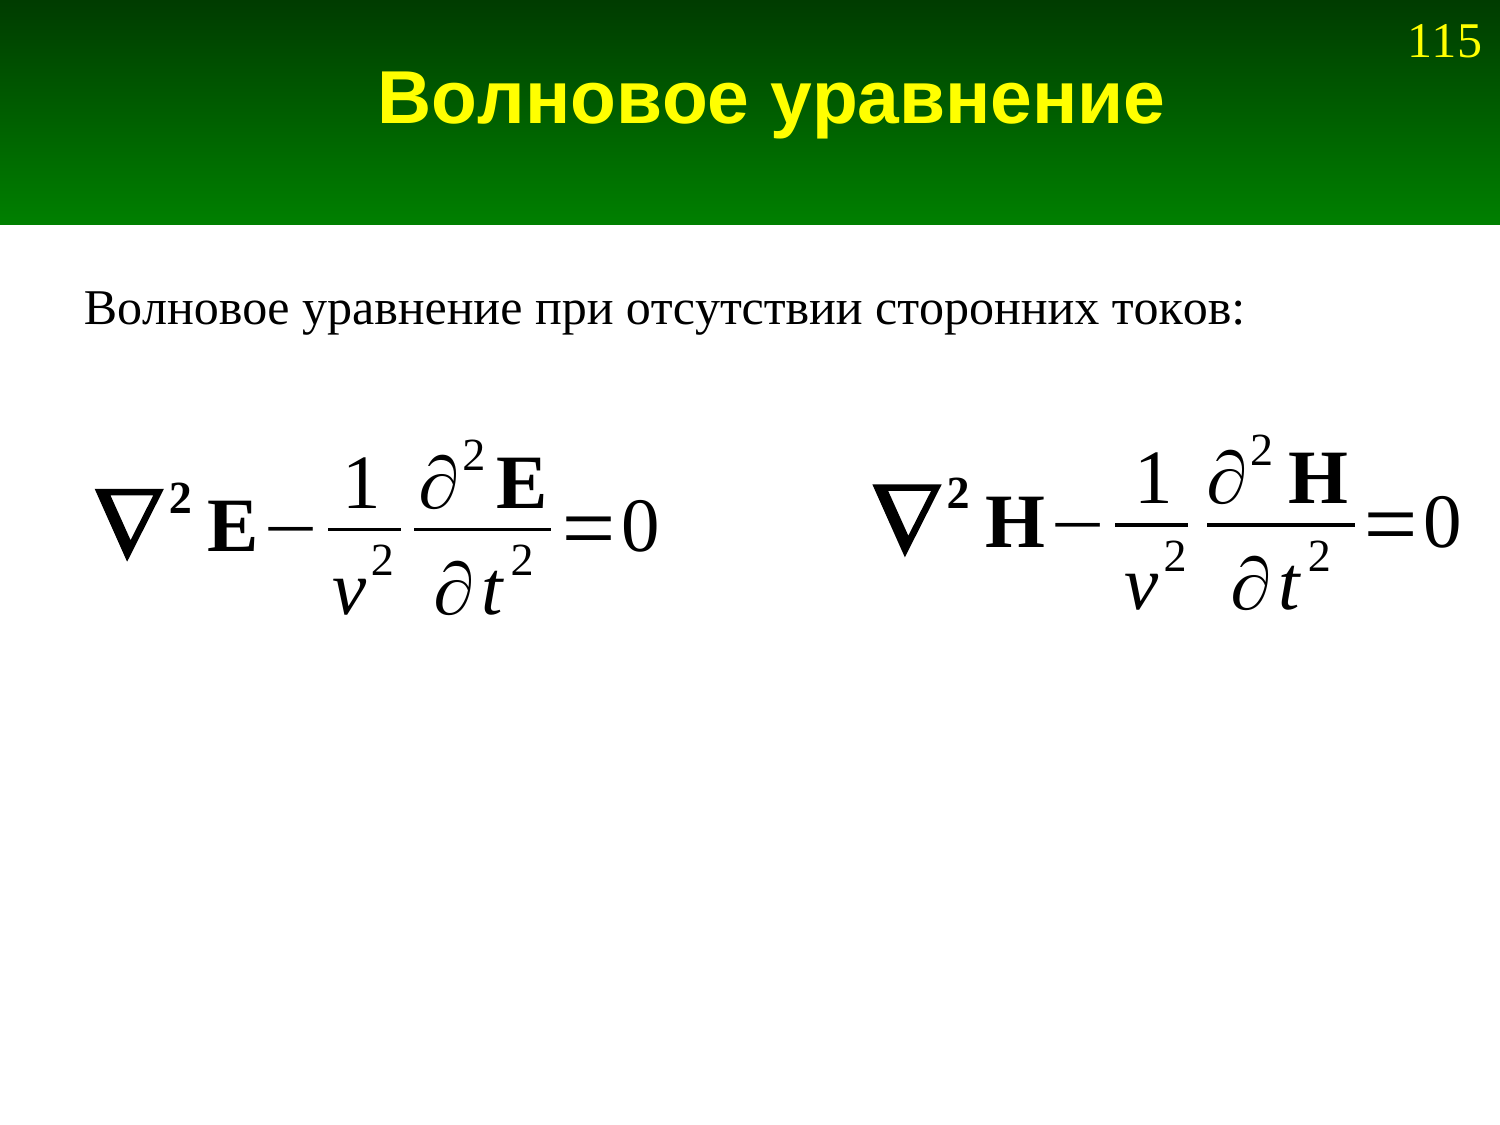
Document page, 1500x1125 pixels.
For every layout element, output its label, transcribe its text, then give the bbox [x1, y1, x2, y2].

text_box Волновое уравнение при отсутствии сторонних токов: [69, 267, 1497, 343]
title Волновое уравнение [123, 0, 1399, 188]
chart [850, 422, 1483, 626]
chart [72, 426, 681, 631]
